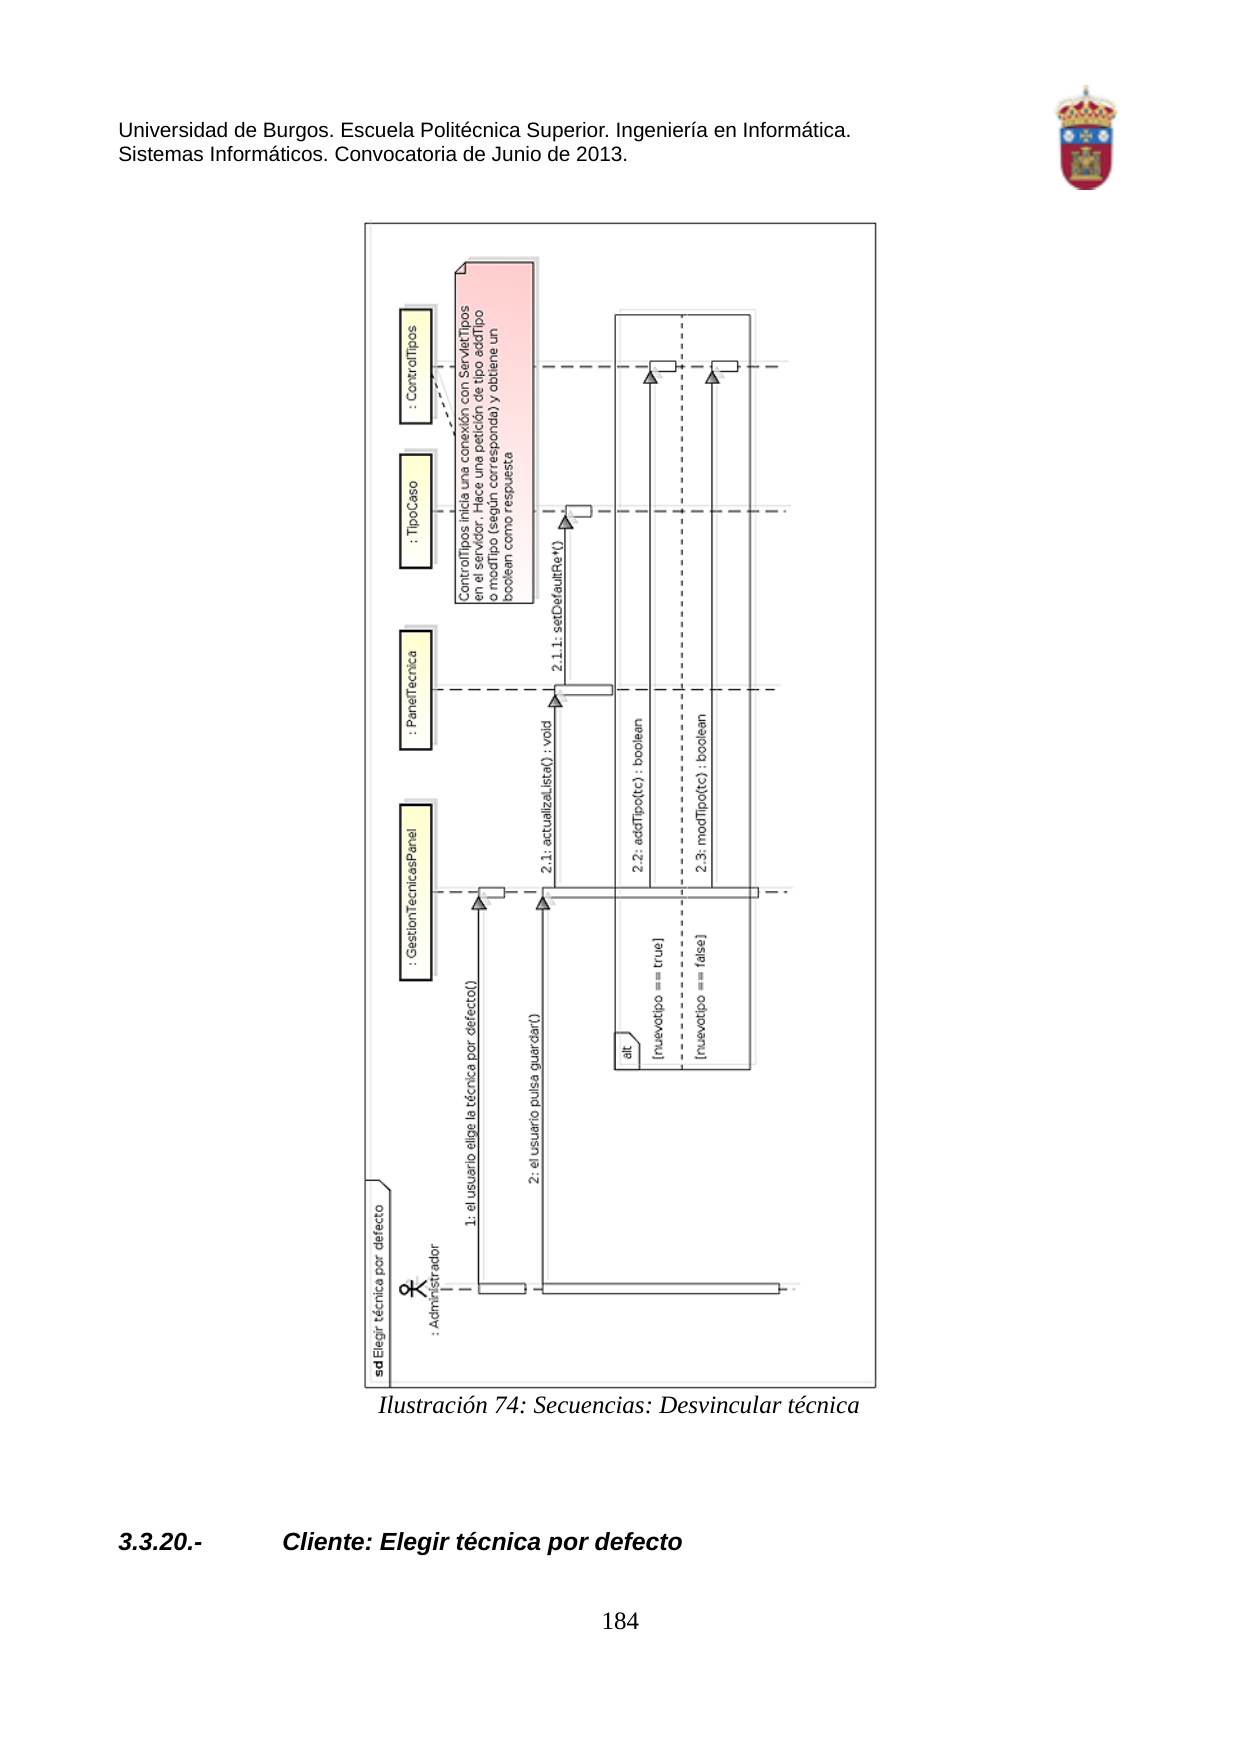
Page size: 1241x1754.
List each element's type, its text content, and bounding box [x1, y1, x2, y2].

picture [362, 219, 879, 1391]
text Ilustración 74: Secuencias: Desvincular técnica [362, 1391, 878, 1419]
subtitle Cliente: Elegir técnica por defecto [118, 1527, 1122, 1555]
picture [1053, 85, 1120, 190]
